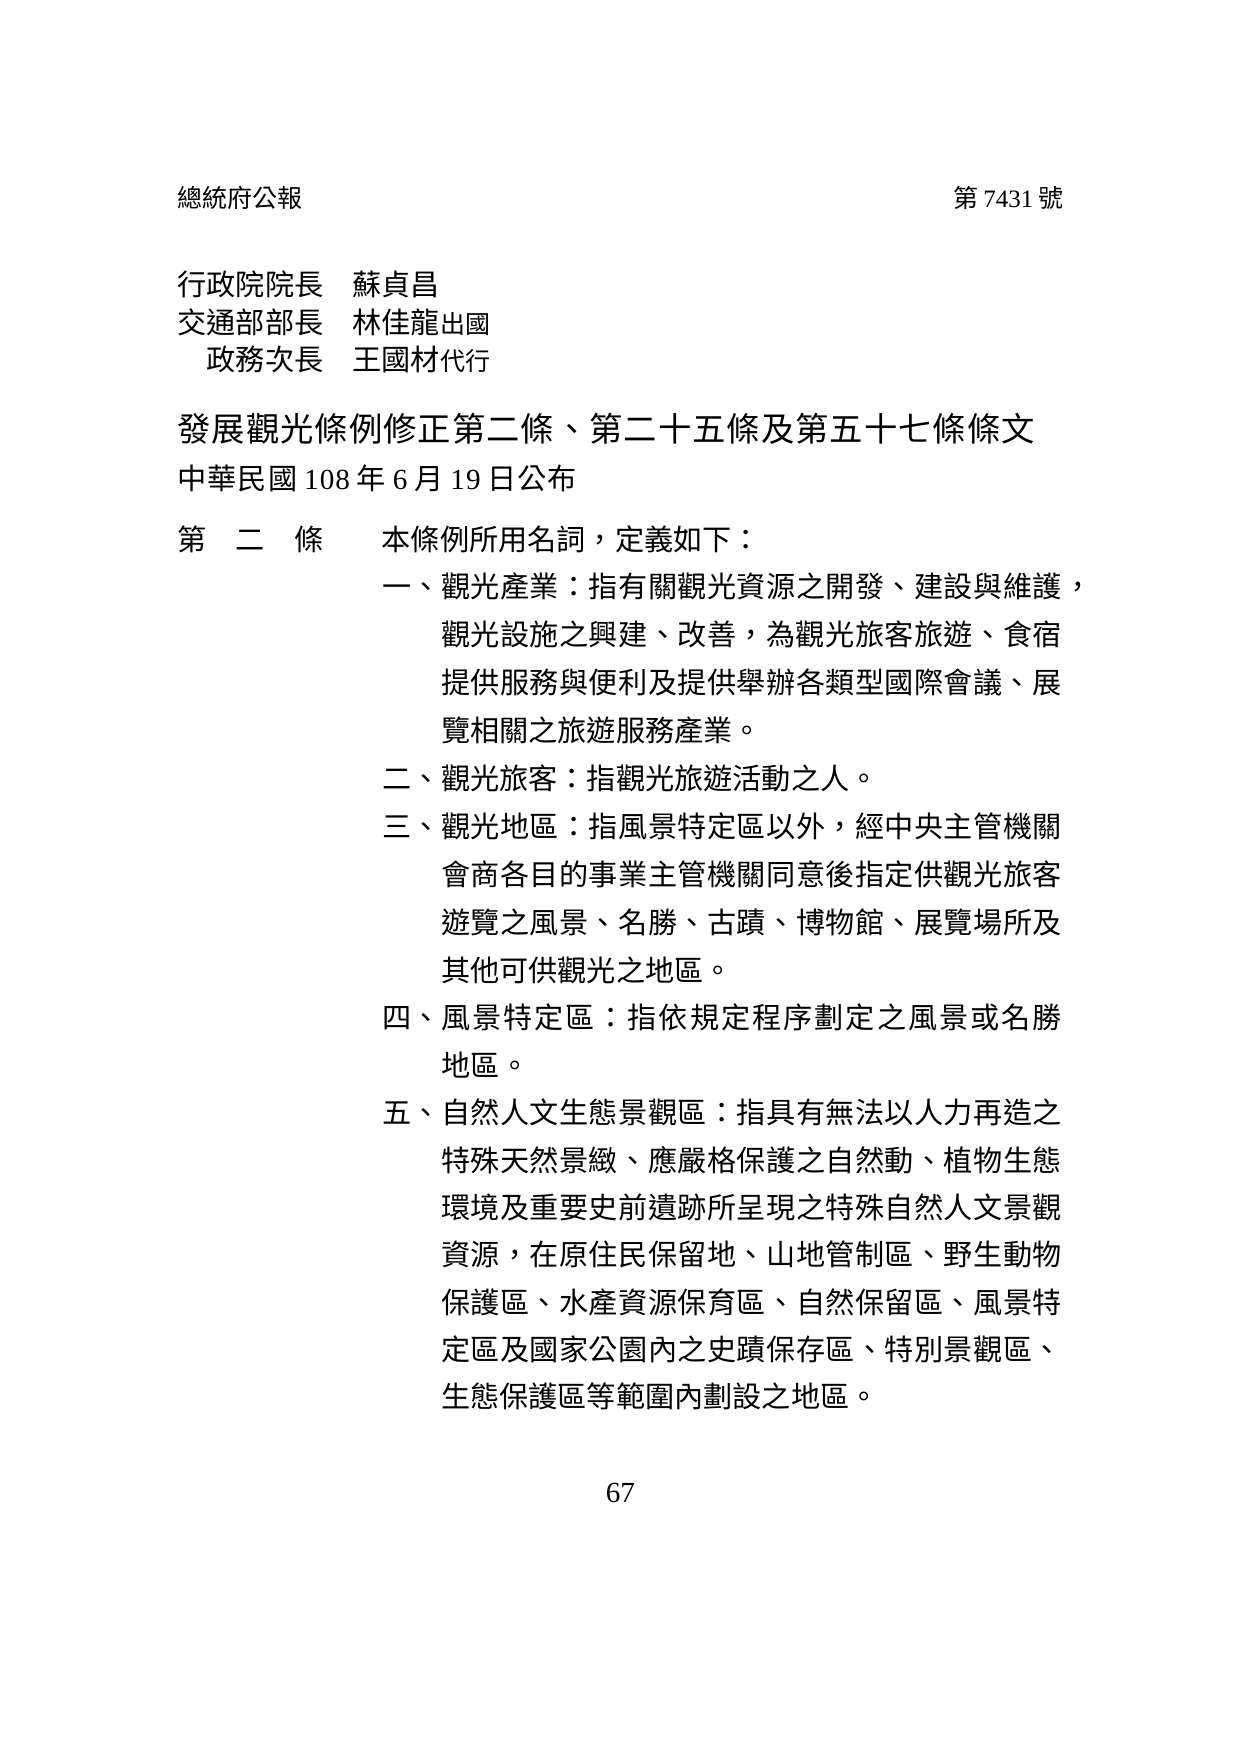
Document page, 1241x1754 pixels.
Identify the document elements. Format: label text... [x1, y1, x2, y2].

text 行政院院長 蘇貞昌 [177, 266, 1063, 303]
text 發展觀光條例修正第二條、第二十五條及第五十七條條文 [177, 403, 1063, 451]
text 第 二 條 本條例所用名詞，定義如下： [177, 512, 1063, 559]
text 二、 觀光旅客：指觀光旅遊活動之人。 [382, 751, 1063, 799]
text 三、 觀光地區：指風景特定區以外，經中央主管機關會商各目的事業主管機關同意後指定供觀光旅客遊覽之風景、名勝、古蹟、博物館、展覽場所及其他可供觀光之地區。 [382, 799, 1063, 991]
text 五、 自然人文生態景觀區：指具有無法以人力再造之特殊天然景緻、應嚴格保護之自然動、植物生態環境及重要史前遺跡所呈現之特殊自然人文景觀資源，在原住民保留地、山地管制區、野生動物保護區、水產資源保育區、自然保留區、風景特定區及國家公園內之史蹟保存區、特別景觀區、生態保護區等範圍內劃設之地區。 [382, 1086, 1063, 1417]
text 一、 觀光產業：指有關觀光資源之開發、建設與維護，觀光設施之興建、改善，為觀光旅客旅遊、食宿提供服務與便利及提供舉辦各類型國際會議、展覽相關之旅遊服務產業。 [382, 559, 1063, 751]
text 交通部部長 林佳龍出國 政務次長 王國材代行 [177, 303, 1063, 378]
text 中華民國108年6月19日公布 [177, 451, 1063, 499]
text 四、 風景特定區：指依規定程序劃定之風景或名勝地區。 [382, 991, 1063, 1086]
